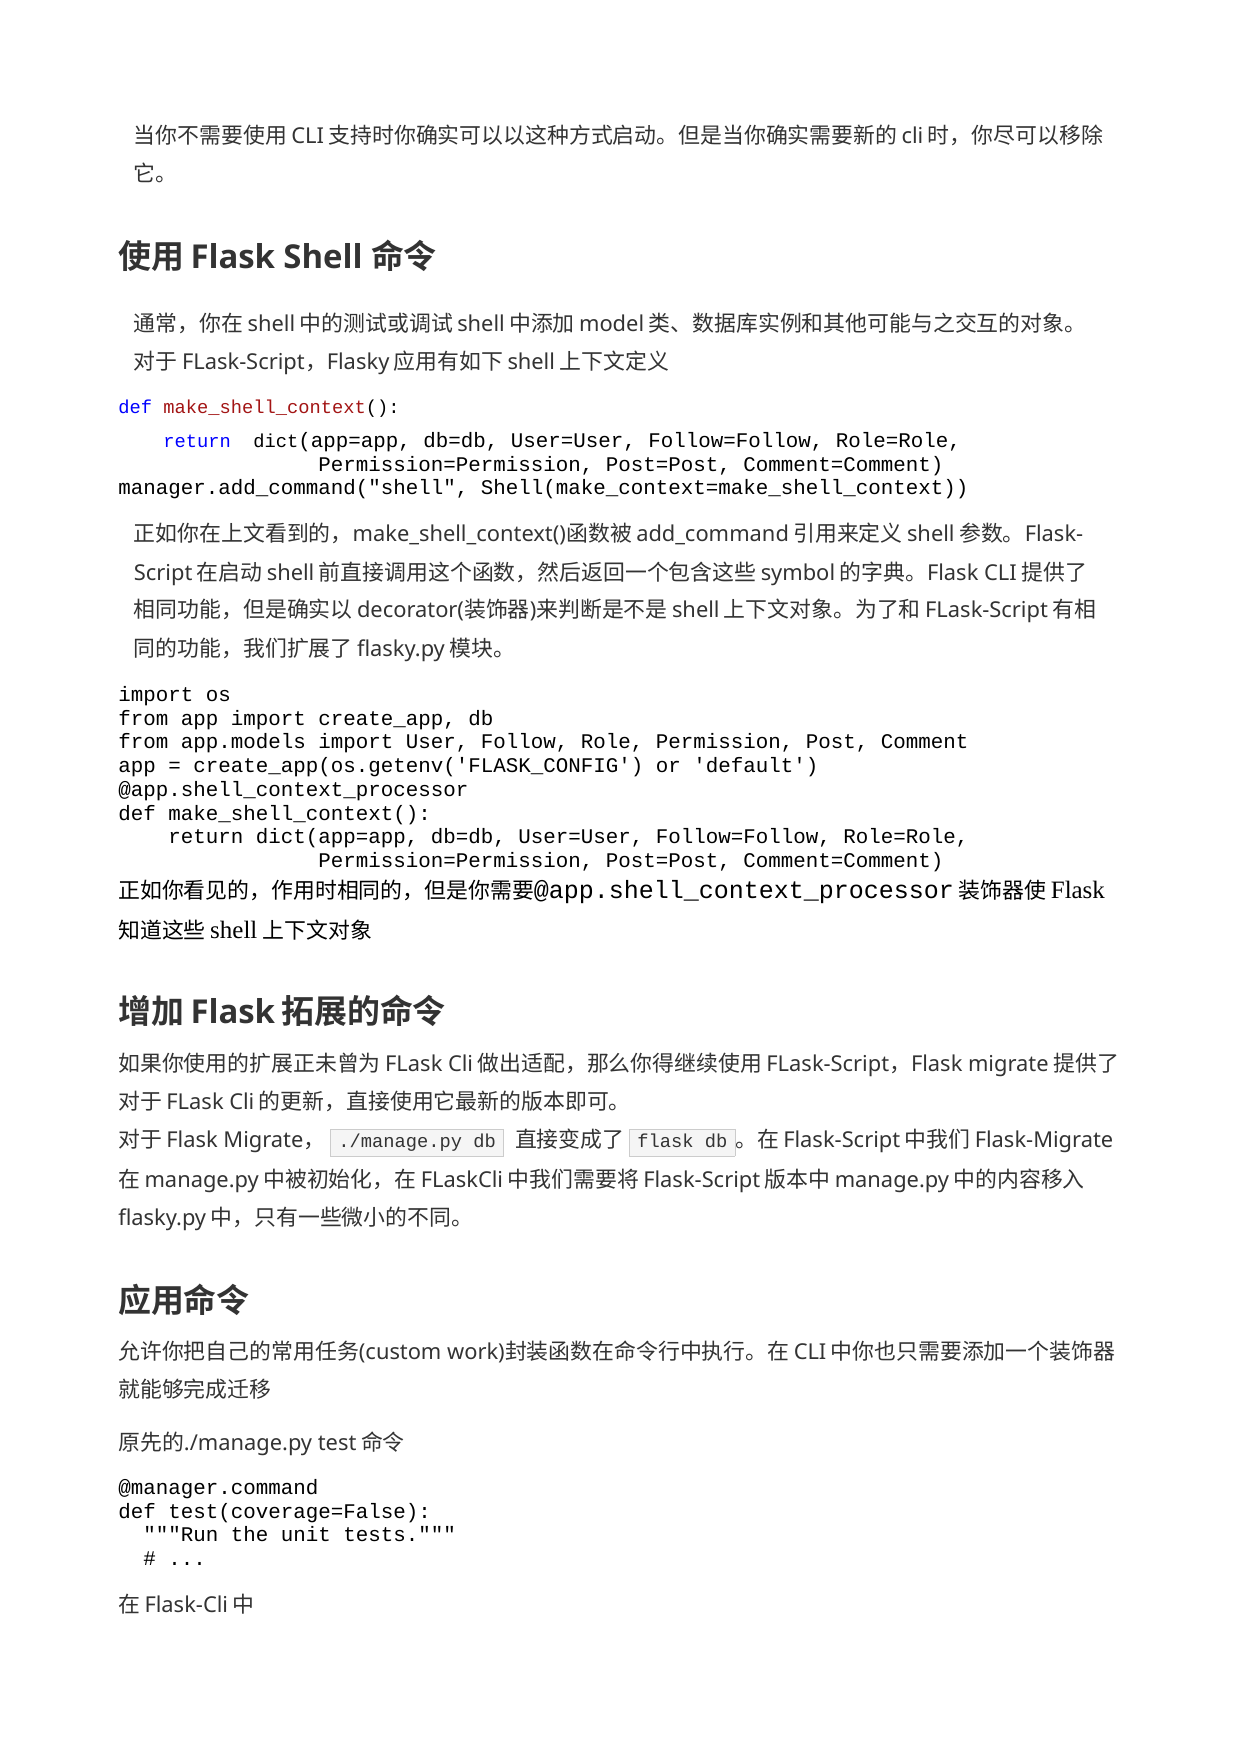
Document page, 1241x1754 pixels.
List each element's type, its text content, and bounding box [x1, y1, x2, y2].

subtitle 使用Flask Shell 命令 [118, 231, 1122, 278]
text from app.models import User, Follow, Role, Permission, Post, Comment [118, 732, 1122, 755]
text 如果你使用的扩展正未曾为FLask Cli做出适配，那么你得继续使用FLask-Script，Flask migrate提供了对于FLask Cli的更新，直接使用它最新的版本即可。 对于Flask Migrate， ./manage.py db 直接变成了 flask db。在Flask-Script中我们Flask-Migrate在manage.py中被初始化，在FLaskCli中我们需要将Flask-Script版本中manage.py中的内容移入flasky.py中，只有一些微小的不同。 [118, 1046, 1122, 1232]
text def test(coverage=False): [118, 1501, 1122, 1524]
subtitle 增加Flask拓展的命令 [118, 986, 1122, 1033]
text 当你不需要使用CLI支持时你确实可以以这种方式启动。但是当你确实需要新的cli时，你尽可以移除它。 [134, 118, 1106, 188]
text Permission=Permission, Post=Post, Comment=Comment) [118, 453, 1122, 477]
text return dict(app=app, db=db, User=User, Follow=Follow, Role=Role, [118, 826, 1122, 850]
text import os [118, 684, 1122, 708]
subtitle 应用命令 [118, 1274, 1122, 1321]
text 通常，你在shell中的测试或调试shell中添加model类、数据库实例和其他可能与之交互的对象。 对于FLask-Script，Flasky应用有如下shell上下文定义 [134, 306, 1106, 376]
text manager.add_command("shell", Shell(make_context=make_shell_context)) [118, 477, 1122, 501]
text 在Flask-Cli中 [118, 1587, 1106, 1619]
text 正如你在上文看到的，make_shell_context()函数被add_command引用来定义shell参数。Flask-Script在启动shell前直接调用这个函数，然后返回一个包含这些symbol的字典。Flask CLI提供了相同功能，但是确实以decorator(装饰器)来判断是不是shell上下文对象。为了和FLask-Script有相同的功能，我们扩展了flasky.py模块。 [134, 516, 1106, 662]
text 正如你看见的，作用时相同的，但是你需要@app.shell_context_processor装饰器使Flask知道这些shell上下文对象 [118, 873, 1122, 944]
text app = create_app(os.getenv('FLASK_CONFIG') or 'default') [118, 755, 1122, 779]
text def make_shell_context(): [118, 398, 1122, 419]
text @manager.command [118, 1477, 1122, 1501]
text Permission=Permission, Post=Post, Comment=Comment) [118, 850, 1122, 873]
text def make_shell_context(): [118, 802, 1122, 826]
text # ... [118, 1548, 1122, 1572]
text 允许你把自己的常用任务(custom work)封装函数在命令行中执行。在CLI中你也只需要添加一个装饰器就能够完成迁移 [118, 1334, 1122, 1404]
text @app.shell_context_processor [118, 779, 1122, 802]
text """Run the unit tests.""" [118, 1524, 1122, 1548]
text from app import create_app, db [118, 708, 1122, 732]
text return dict(app=app, db=db, User=User, Follow=Follow, Role=Role, [118, 430, 1122, 453]
text 原先的./manage.py test命令 [118, 1424, 1122, 1456]
